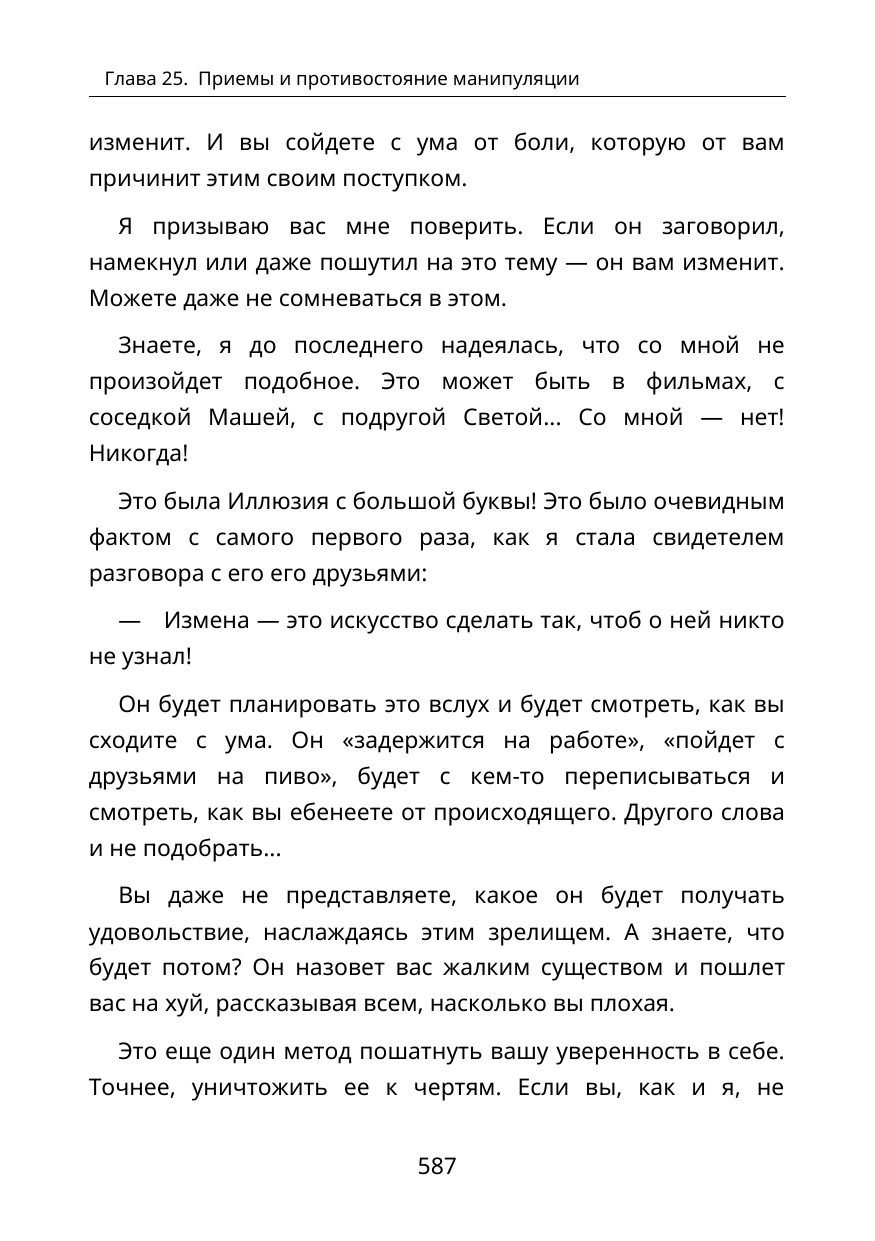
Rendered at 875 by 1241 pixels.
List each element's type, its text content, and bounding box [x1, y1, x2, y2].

text Знаете, я до последнего надеялась, что со мной не произойдет подобное. Это может быть в фильмах, с соседкой Машей, с подругой Светой... Со мной — нет! Никогда! [88, 329, 786, 468]
text Я призываю вас мне поверить. Если он заговорил, намекнул или даже пошутил на это тему — он вам изменит. Можете даже не сомневаться в этом. [88, 210, 786, 313]
text Это была Иллюзия с большой буквы! Это было очевидным фактом с самого первого раза, как я стала свидетелем разговора с его его друзьями: [88, 485, 786, 588]
text Он будет планировать это вслух и будет смотреть, как вы сходите с ума. Он «задержится на работе», «пойдет с друзьями на пиво», будет с кем-то переписываться и смотреть, как вы ебенеете от происходящего. Другого слова и не подобрать... [88, 688, 786, 863]
text изменит. И вы сойдете с ума от боли, которую от вам причинит этим своим поступком. [88, 126, 786, 193]
text Это еще один метод пошатнуть вашу уверенность в себе. Точнее, уничтожить ее к чертям. Если вы, как и я, не [88, 1035, 786, 1102]
list Измена — это искусство сделать так, чтоб о ней никто не узнал! [88, 604, 786, 672]
text Вы даже не представляете, какое он будет получать удовольствие, наслаждаясь этим зрелищем. А знаете, что будет потом? Он назовет вас жалким существом и пошлет вас на хуй, рассказывая всем, насколько вы плохая. [88, 879, 786, 1018]
